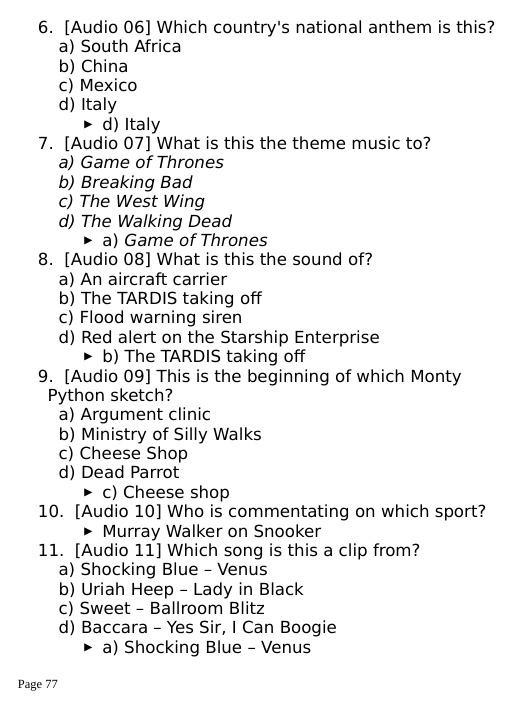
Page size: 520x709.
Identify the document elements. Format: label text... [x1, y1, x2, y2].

list Baccara – Yes Sir, I Can Boogie [53, 618, 502, 638]
list Dead Parrot [53, 463, 502, 483]
list Uriah Heep – Lady in Black [53, 579, 502, 599]
list a) Game of Thrones [83, 231, 502, 250]
list b) The TARDIS taking off [83, 347, 502, 366]
list Shocking Blue – Venus [53, 560, 502, 579]
list The TARDIS taking off [53, 289, 502, 308]
list [Audio 08] What is this the sound of? [32, 250, 502, 269]
list [Audio 10] Who is commentating on which sport? [32, 502, 502, 521]
list Ministry of Silly Walks [53, 424, 502, 444]
list Sweet – Ballroom Blitz [53, 599, 502, 618]
list Cheese Shop [53, 444, 502, 463]
list The West Wing [53, 192, 502, 211]
list c) Cheese shop [83, 483, 502, 502]
list Argument clinic [53, 405, 502, 424]
list Game of Thrones [53, 153, 502, 173]
list [Audio 09] This is the beginning of which Monty Python sketch? [32, 366, 502, 405]
list a) Shocking Blue – Venus [83, 638, 502, 657]
list Mexico [53, 76, 502, 95]
list [Audio 11] Which song is this a clip from? [32, 541, 502, 560]
list The Walking Dead [53, 211, 502, 231]
list Murray Walker on Snooker [83, 521, 502, 541]
list South Africa [53, 37, 502, 56]
list [Audio 07] What is this the theme music to? [32, 134, 502, 153]
list China [53, 56, 502, 76]
list An aircraft carrier [53, 269, 502, 289]
list Flood warning siren [53, 308, 502, 328]
list Red alert on the Starship Enterprise [53, 328, 502, 347]
list d) Italy [83, 114, 502, 134]
list Breaking Bad [53, 173, 502, 192]
list [Audio 06] Which country's national anthem is this? [32, 18, 502, 37]
list Italy [53, 95, 502, 114]
